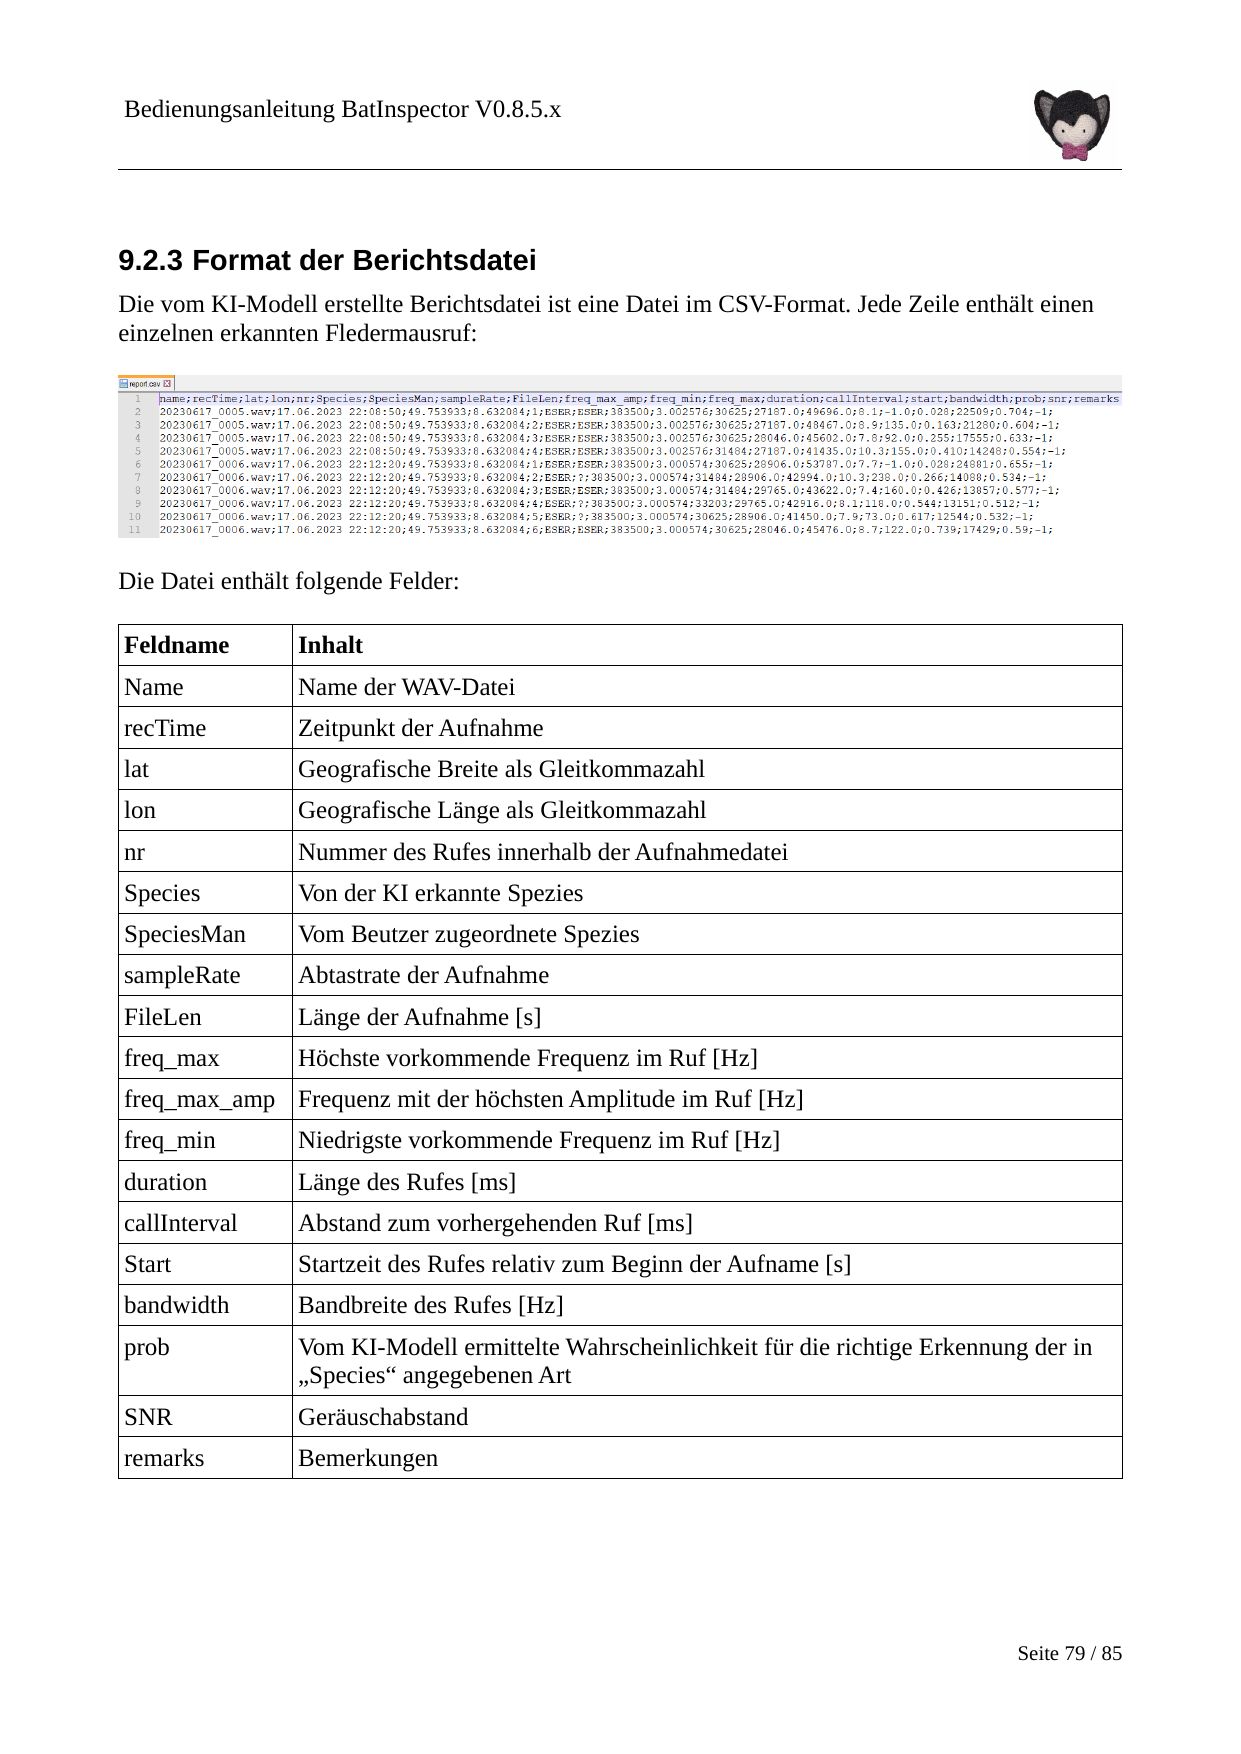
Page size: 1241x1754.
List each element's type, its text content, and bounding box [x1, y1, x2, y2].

table_header Inhalt [293, 625, 1122, 665]
table_cell duration [119, 1161, 292, 1201]
table_cell Geografische Länge als Gleitkommazahl [293, 790, 1122, 830]
table_cell remarks [119, 1437, 292, 1477]
table_cell Zeitpunkt der Aufnahme [293, 707, 1122, 747]
table_cell FileLen [119, 996, 292, 1036]
table_cell Abtastrate der Aufnahme [293, 955, 1122, 995]
table_cell nr [119, 831, 292, 871]
table_cell prob [119, 1326, 292, 1395]
table_cell lon [119, 790, 292, 830]
table_cell Vom Beutzer zugeordnete Spezies [293, 914, 1122, 954]
table_cell Frequenz mit der höchsten Amplitude im Ruf [Hz] [293, 1079, 1122, 1119]
table_cell Von der KI erkannte Spezies [293, 872, 1122, 912]
table_header Feldname [119, 625, 292, 665]
table_cell Abstand zum vorhergehenden Ruf [ms] [293, 1202, 1122, 1242]
table_cell freq_min [119, 1120, 292, 1160]
table_cell Bemerkungen [293, 1437, 1122, 1477]
table_cell Länge des Rufes [ms] [293, 1161, 1122, 1201]
table_cell freq_max [119, 1037, 292, 1077]
table_cell Bandbreite des Rufes [Hz] [293, 1285, 1122, 1325]
table_cell Länge der Aufnahme [s] [293, 996, 1122, 1036]
table_cell Niedrigste vorkommende Frequenz im Ruf [Hz] [293, 1120, 1122, 1160]
picture [118, 375, 1123, 538]
table_cell Nummer des Rufes innerhalb der Aufnahmedatei [293, 831, 1122, 871]
table_cell bandwidth [119, 1285, 292, 1325]
table_cell Höchste vorkommende Frequenz im Ruf [Hz] [293, 1037, 1122, 1077]
table_cell Species [119, 872, 292, 912]
table_cell Startzeit des Rufes relativ zum Beginn der Aufname [s] [293, 1244, 1122, 1284]
table_cell Name [119, 666, 292, 706]
table_cell sampleRate [119, 955, 292, 995]
table_cell callInterval [119, 1202, 292, 1242]
text Die vom KI-Modell erstellte Berichtsdatei ist eine Datei im CSV-Format. Jede Zeile enthält einen einzelnen erkannten Fledermausruf: [118, 289, 1122, 346]
table_cell Geografische Breite als Gleitkommazahl [293, 749, 1122, 789]
table_cell SpeciesMan [119, 914, 292, 954]
table_cell Name der WAV-Datei [293, 666, 1122, 706]
picture [1030, 80, 1119, 169]
table_cell Vom KI-Modell ermittelte Wahrscheinlichkeit für die richtige Erkennung der in „Species“ angegebenen Art [293, 1326, 1122, 1395]
text Die Datei enthält folgende Felder: [118, 566, 1122, 595]
table_cell freq_max_amp [119, 1079, 292, 1119]
table_cell SNR [119, 1396, 292, 1436]
table_cell recTime [119, 707, 292, 747]
table_cell Start [119, 1244, 292, 1284]
table_cell lat [119, 749, 292, 789]
table_cell Geräuschabstand [293, 1396, 1122, 1436]
subtitle Format der Berichtsdatei [118, 243, 1122, 276]
